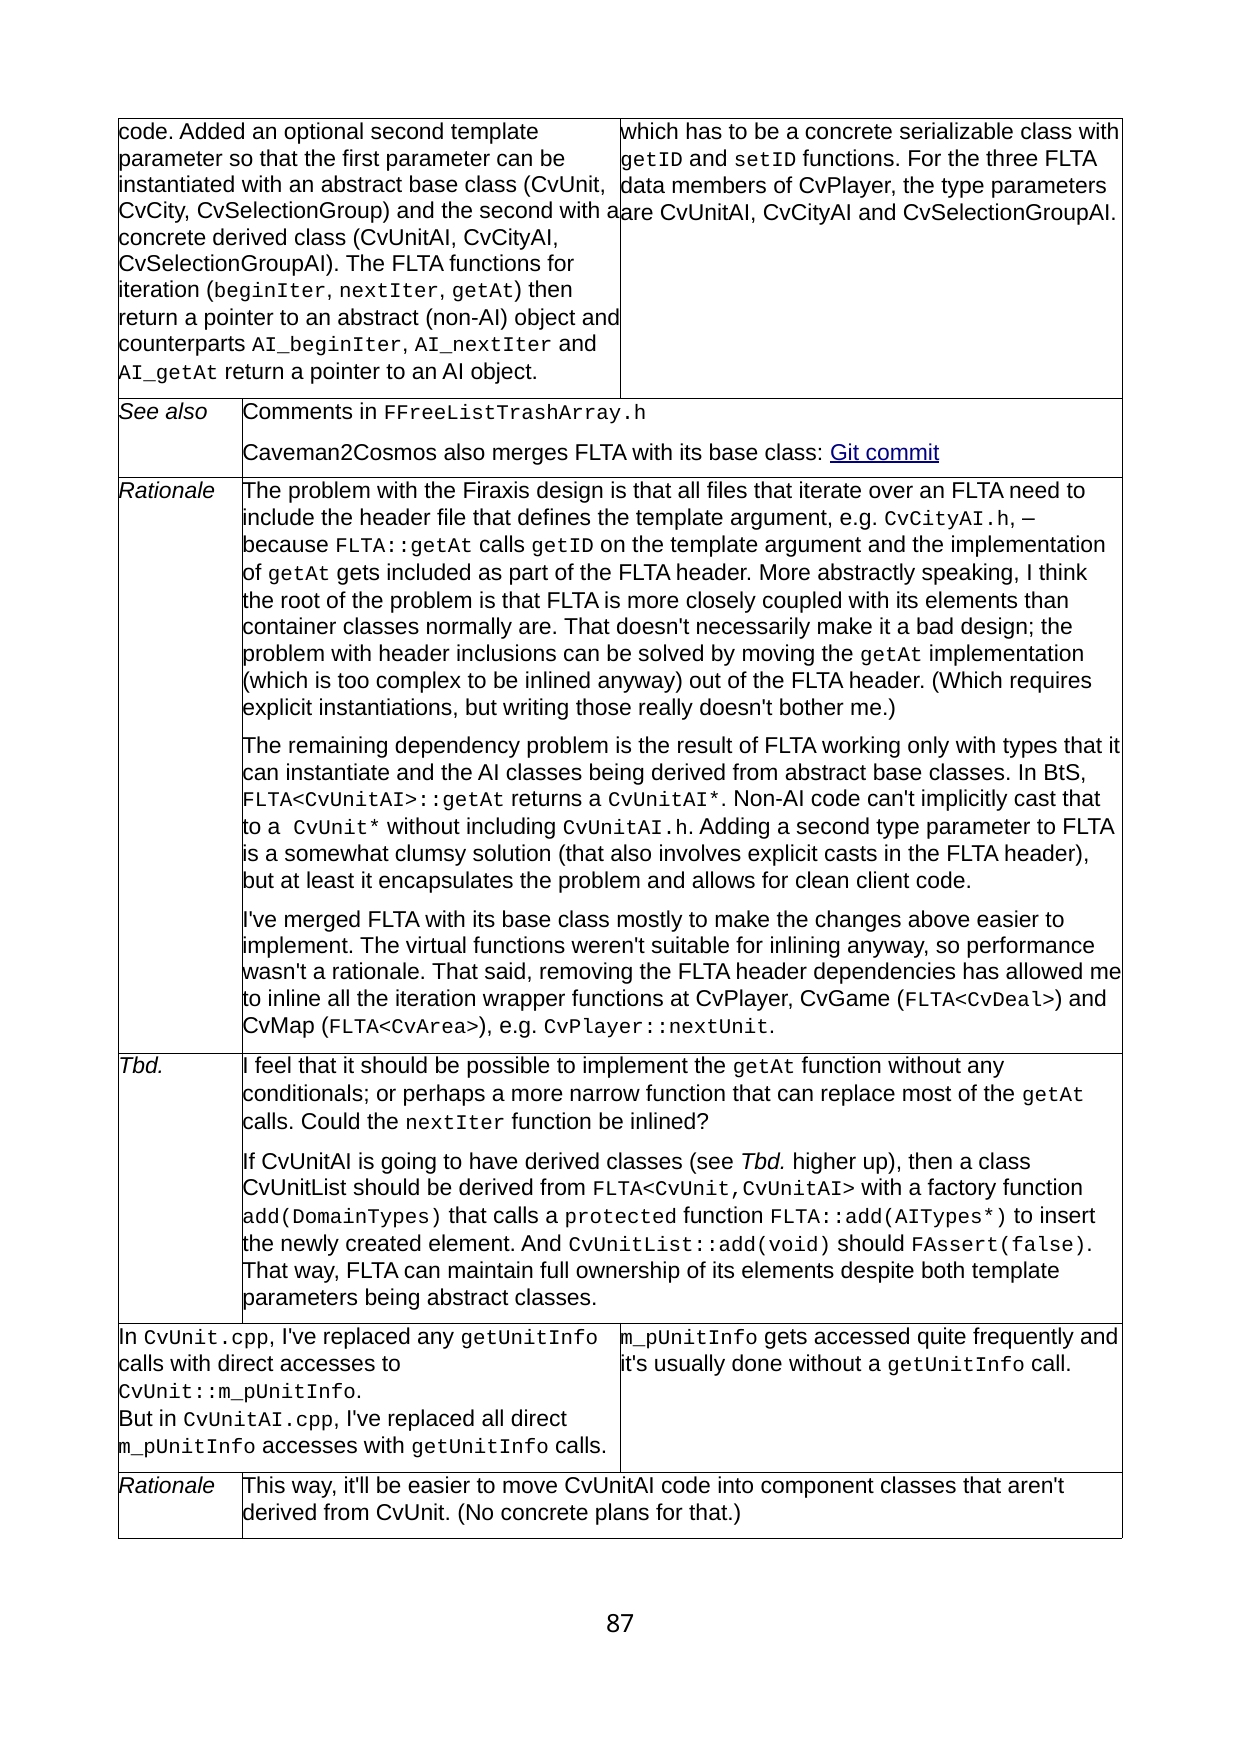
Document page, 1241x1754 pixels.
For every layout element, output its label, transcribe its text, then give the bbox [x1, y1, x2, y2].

table_cell Rationale [119, 478, 242, 1052]
table_cell m_pUnitInfo gets accessed quite frequently and it's usually done without a getUnitInfo call. [621, 1324, 1122, 1472]
table_cell In CvUnit.cpp, I've replaced any getUnitInfo calls with direct accesses to CvUnit::m_pUnitInfo. But in CvUnitAI.cpp, I've replaced all direct m_pUnitInfo accesses with getUnitInfo calls. [119, 1324, 620, 1472]
table_cell See also [119, 399, 242, 477]
table_cell Rationale [119, 1473, 242, 1537]
table_cell This way, it'll be easier to move CvUnitAI code into component classes that aren't derived from CvUnit. (No concrete plans for that.) [243, 1473, 1122, 1537]
table_cell code. Added an optional second template parameter so that the first parameter can be instantiated with an abstract base class (CvUnit, CvCity, CvSelectionGroup) and the second with a concrete derived class (CvUnitAI, CvCityAI, CvSelectionGroupAI). The FLTA functions for iteration (beginIter, nextIter, getAt) then return a pointer to an abstract (non-AI) object and counterparts AI_beginIter, AI_nextIter and AI_getAt return a pointer to an AI object. [119, 119, 620, 398]
table_cell Comments in FFreeListTrashArray.h Caveman2Cosmos also merges FLTA with its base class: Git commit [243, 399, 1122, 477]
table_cell The problem with the Firaxis design is that all files that iterate over an FLTA need to include the header file that defines the template argument, e.g. CvCityAI.h, – because FLTA::getAt calls getID on the template argument and the implementation of getAt gets included as part of the FLTA header. More abstractly speaking, I think the root of the problem is that FLTA is more closely coupled with its elements than container classes normally are. That doesn't necessarily make it a bad design; the problem with header inclusions can be solved by moving the getAt implementation (which is too complex to be inlined anyway) out of the FLTA header. (Which requires explicit instantiations, but writing those really doesn't bother me.) The remaining dependency problem is the result of FLTA working only with types that it can instantiate and the AI classes being derived from abstract base classes. In BtS, FLTA<CvUnitAI>::getAt returns a CvUnitAI*. Non-AI code can't implicitly cast that to a CvUnit* without including CvUnitAI.h. Adding a second type parameter to FLTA is a somewhat clumsy solution (that also involves explicit casts in the FLTA header), but at least it encapsulates the problem and allows for clean client code. I've merged FLTA with its base class mostly to make the changes above easier to implement. The virtual functions weren't suitable for inlining anyway, so performance wasn't a rationale. That said, removing the FLTA header dependencies has allowed me to inline all the iteration wrapper functions at CvPlayer, CvGame (FLTA<CvDeal>) and CvMap (FLTA<CvArea>), e.g. CvPlayer::nextUnit. [243, 478, 1122, 1052]
table_cell Tbd. [119, 1054, 242, 1323]
table_cell which has to be a concrete serializable class with getID and setID functions. For the three FLTA data members of CvPlayer, the type parameters are CvUnitAI, CvCityAI and CvSelectionGroupAI. [621, 119, 1122, 398]
table_cell I feel that it should be possible to implement the getAt function without any conditionals; or perhaps a more narrow function that can replace most of the getAt calls. Could the nextIter function be inlined? If CvUnitAI is going to have derived classes (see Tbd. higher up), then a class CvUnitList should be derived from FLTA<CvUnit,CvUnitAI> with a factory function add(DomainTypes) that calls a protected function FLTA::add(AITypes*) to insert the newly created element. And CvUnitList::add(void) should FAssert(false). That way, FLTA can maintain full ownership of its elements despite both template parameters being abstract classes. [243, 1054, 1122, 1323]
